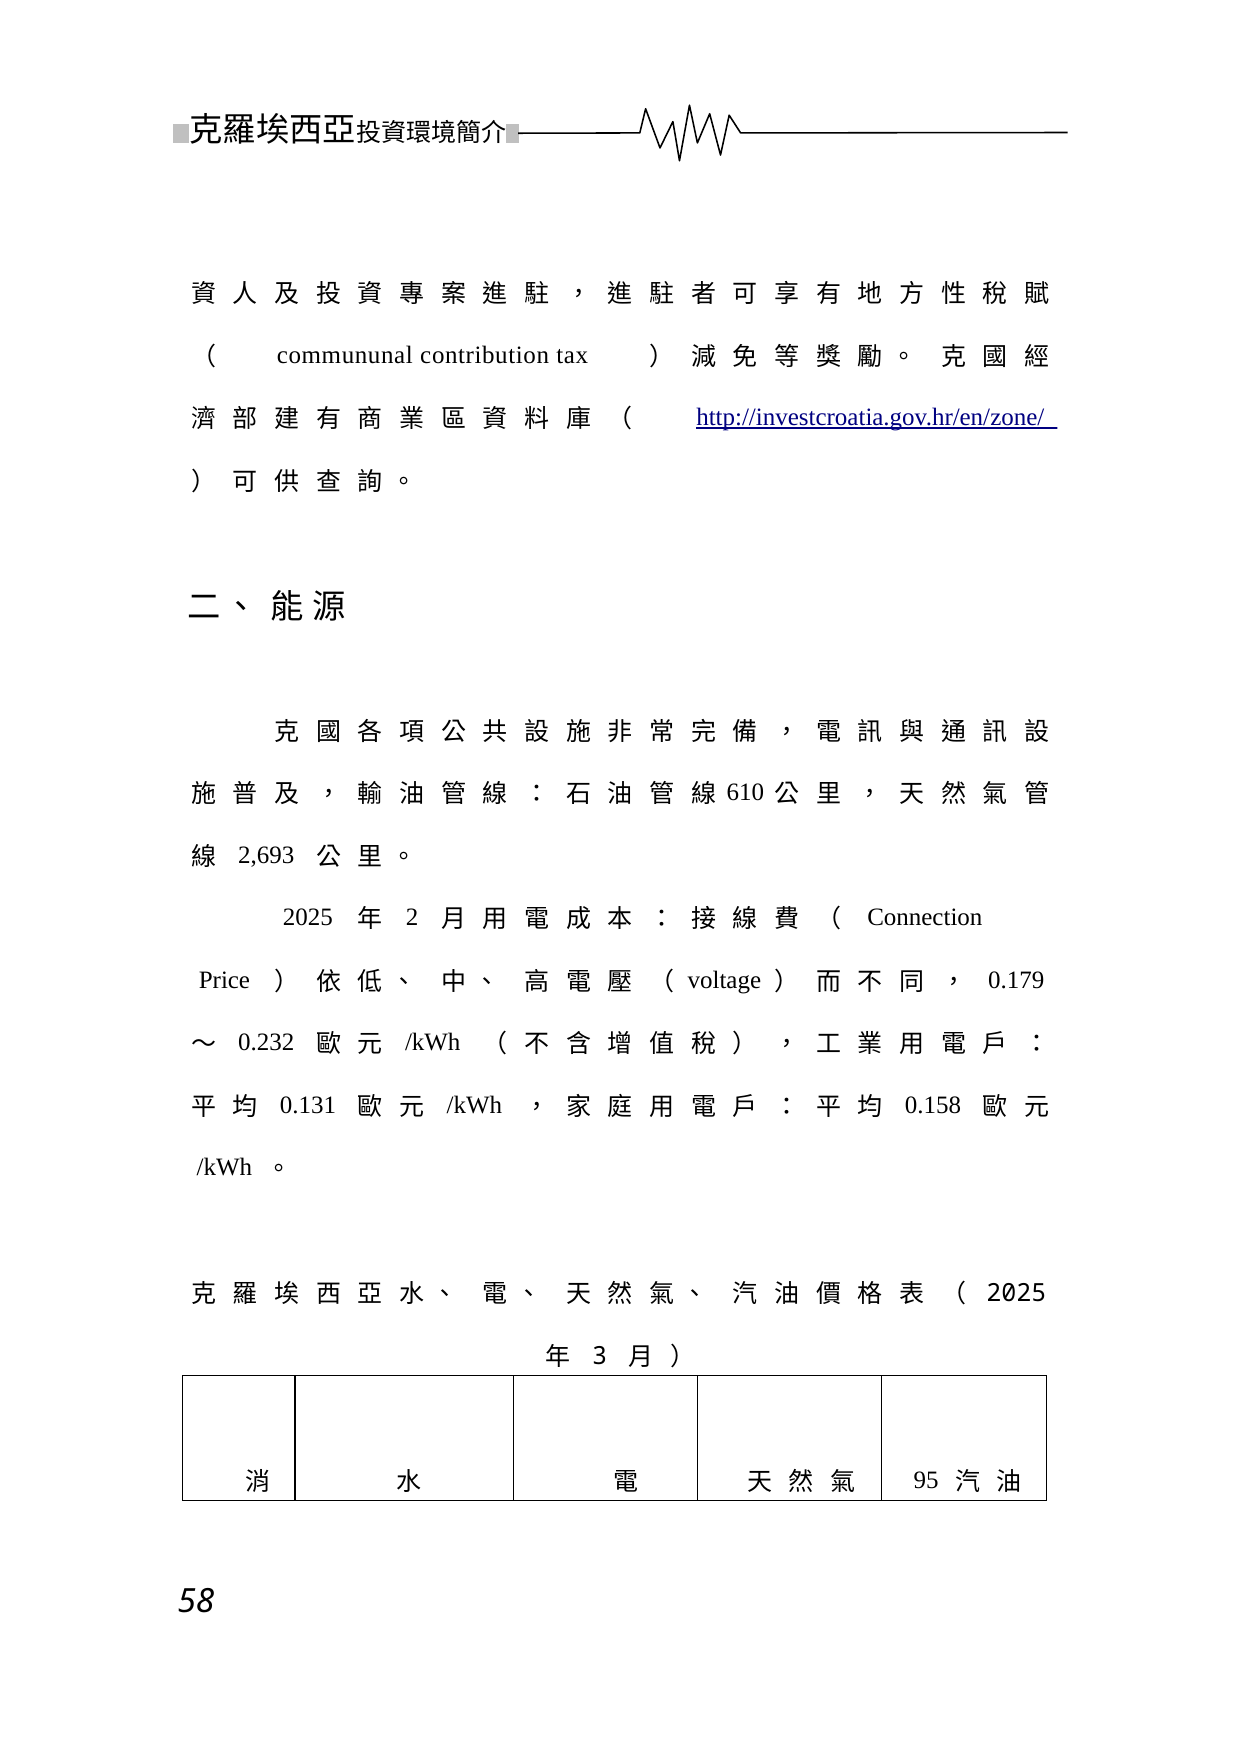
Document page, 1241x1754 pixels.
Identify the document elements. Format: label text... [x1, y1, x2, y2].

table_header 天然氣 [698, 1376, 881, 1500]
table_header 消 [183, 1376, 294, 1500]
table_header 電 [514, 1376, 697, 1500]
text 克國各項公共設施非常完備，電訊與通訊設施普及，輸油管線：石油管線610公里，天然氣管線2,693公里。 [183, 688, 1058, 875]
text 2025年2月用電成本：接線費（Connection Price）依低、中、高電壓（voltage）而不同，0.179～0.232歐元/kWh（不含增值稅），工業用電戶：平均0.131歐元/kWh，家庭用電戶：平均0.158歐元/kWh。 [183, 875, 1058, 1188]
table_header 水 [296, 1376, 513, 1500]
text 克羅埃西亞水、電、天然氣、汽油價格表（2025年3月） [183, 1250, 1058, 1375]
text 二、能源 [183, 563, 1058, 625]
text 資人及投資專案進駐，進駐者可享有地方性稅賦（commununal contribution tax）減免等獎勵。克國經濟部建有商業區資料庫（http://investcroatia.gov.hr/en/zone/）可供查詢。 [183, 250, 1058, 500]
table_header 95汽油 [882, 1376, 1046, 1500]
